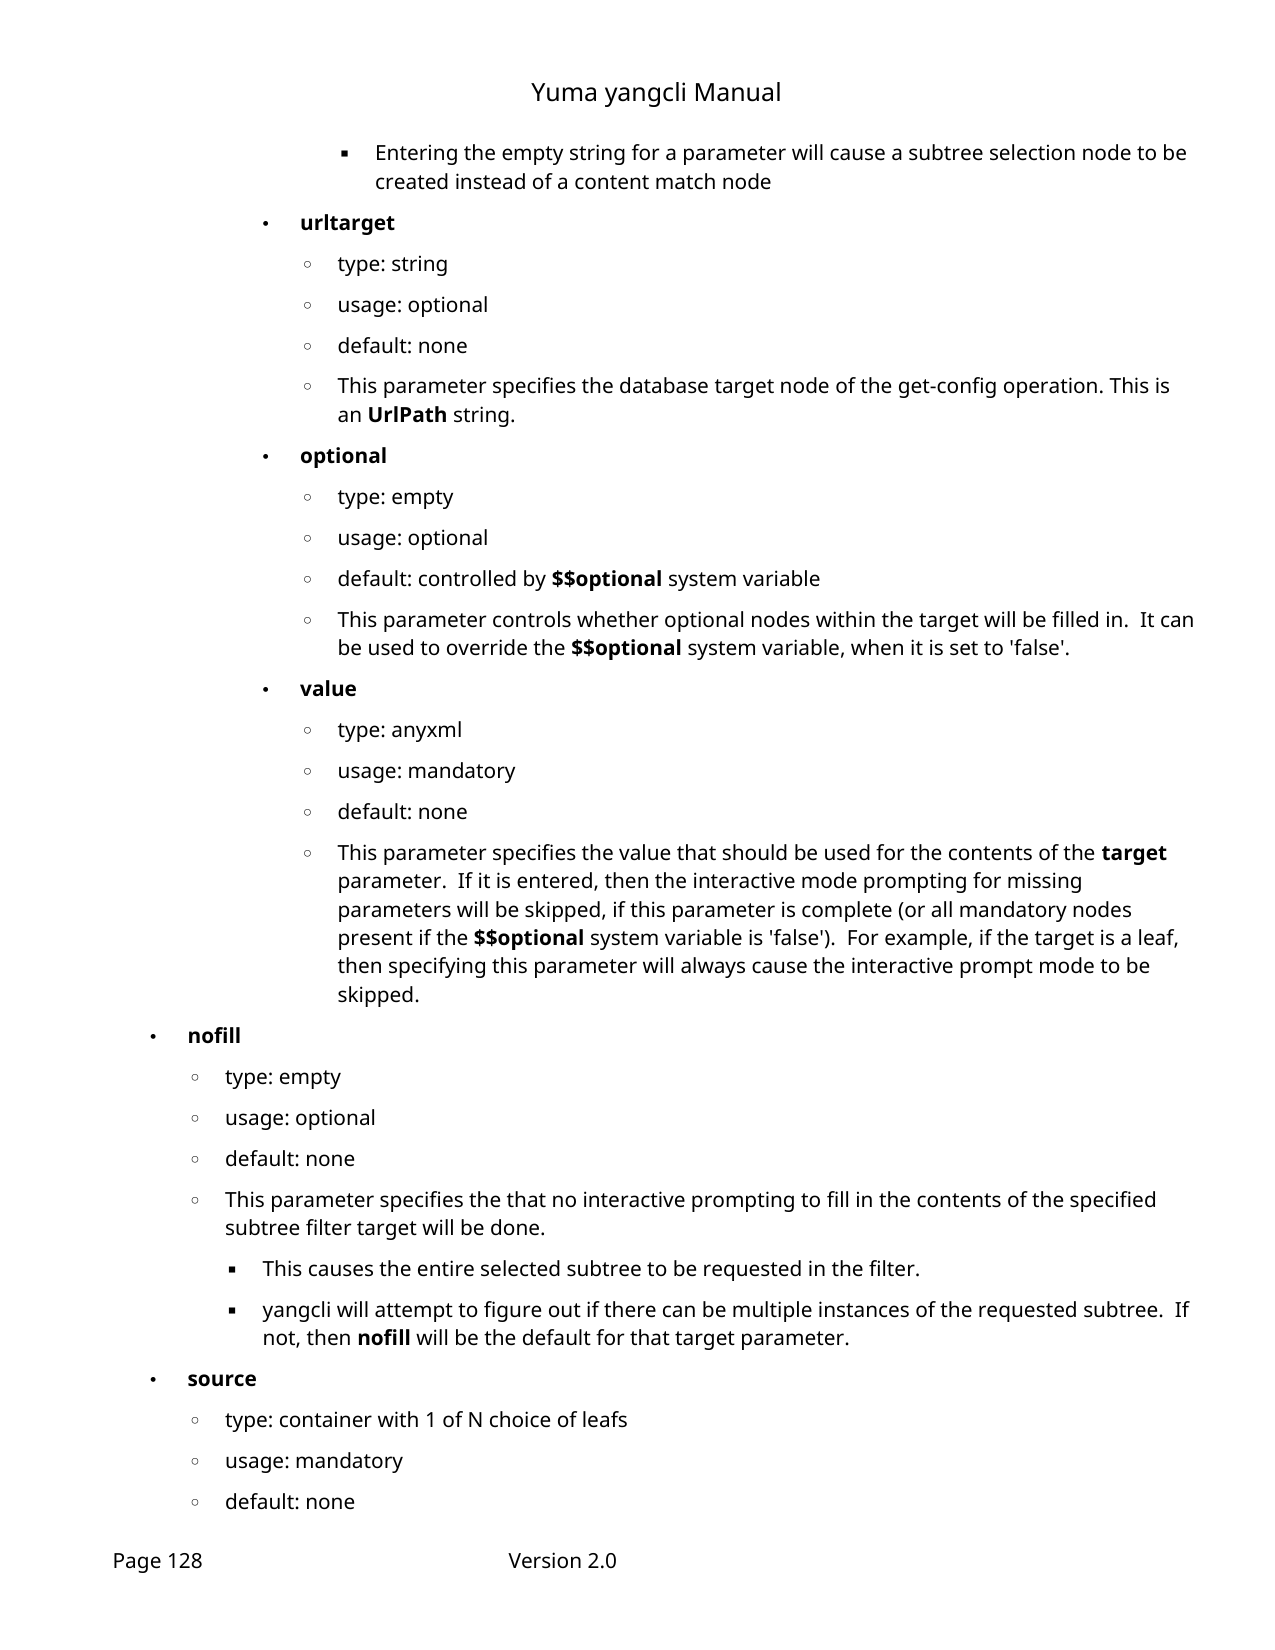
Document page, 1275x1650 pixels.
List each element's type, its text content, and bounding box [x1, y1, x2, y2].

list source [150, 1364, 1200, 1393]
list usage: mandatory [300, 756, 1200, 784]
list This parameter controls whether optional nodes within the target will be filled in. It can be used to override the $$optional system variable, when it is set to 'false'. [300, 605, 1200, 662]
list This causes the entire selected subtree to be requested in the filter. [225, 1254, 1200, 1283]
list usage: optional [187, 1103, 1200, 1131]
list usage: optional [300, 523, 1200, 551]
list type: string [300, 249, 1200, 277]
list Entering the empty string for a parameter will cause a subtree selection node to be created instead of a content match node [337, 138, 1200, 195]
list usage: optional [300, 290, 1200, 318]
list default: none [187, 1144, 1200, 1172]
list type: anyxml [300, 715, 1200, 743]
list type: empty [300, 482, 1200, 510]
list usage: mandatory [187, 1446, 1200, 1475]
list default: none [187, 1487, 1200, 1516]
list default: none [300, 797, 1200, 825]
list value [262, 674, 1200, 703]
list type: empty [187, 1062, 1200, 1090]
list This parameter specifies the that no interactive prompting to fill in the contents of the specified subtree filter target will be done. [187, 1185, 1200, 1242]
list urltarget [262, 208, 1200, 236]
list yangcli will attempt to figure out if there can be multiple instances of the requested subtree. If not, then nofill will be the default for that target parameter. [225, 1295, 1200, 1352]
list This parameter specifies the value that should be used for the contents of the target parameter. If it is entered, then the interactive mode prompting for missing parameters will be skipped, if this parameter is complete (or all mandatory nodes present if the $$optional system variable is 'false'). For example, if the target is a leaf, then specifying this parameter will always cause the interactive prompt mode to be skipped. [300, 838, 1200, 1008]
list type: container with 1 of N choice of leafs [187, 1405, 1200, 1434]
list nofill [150, 1021, 1200, 1049]
list default: none [300, 331, 1200, 359]
list default: controlled by $$optional system variable [300, 564, 1200, 592]
list This parameter specifies the database target node of the get-config operation. This is an UrlPath string. [300, 372, 1200, 428]
list optional [262, 441, 1200, 469]
